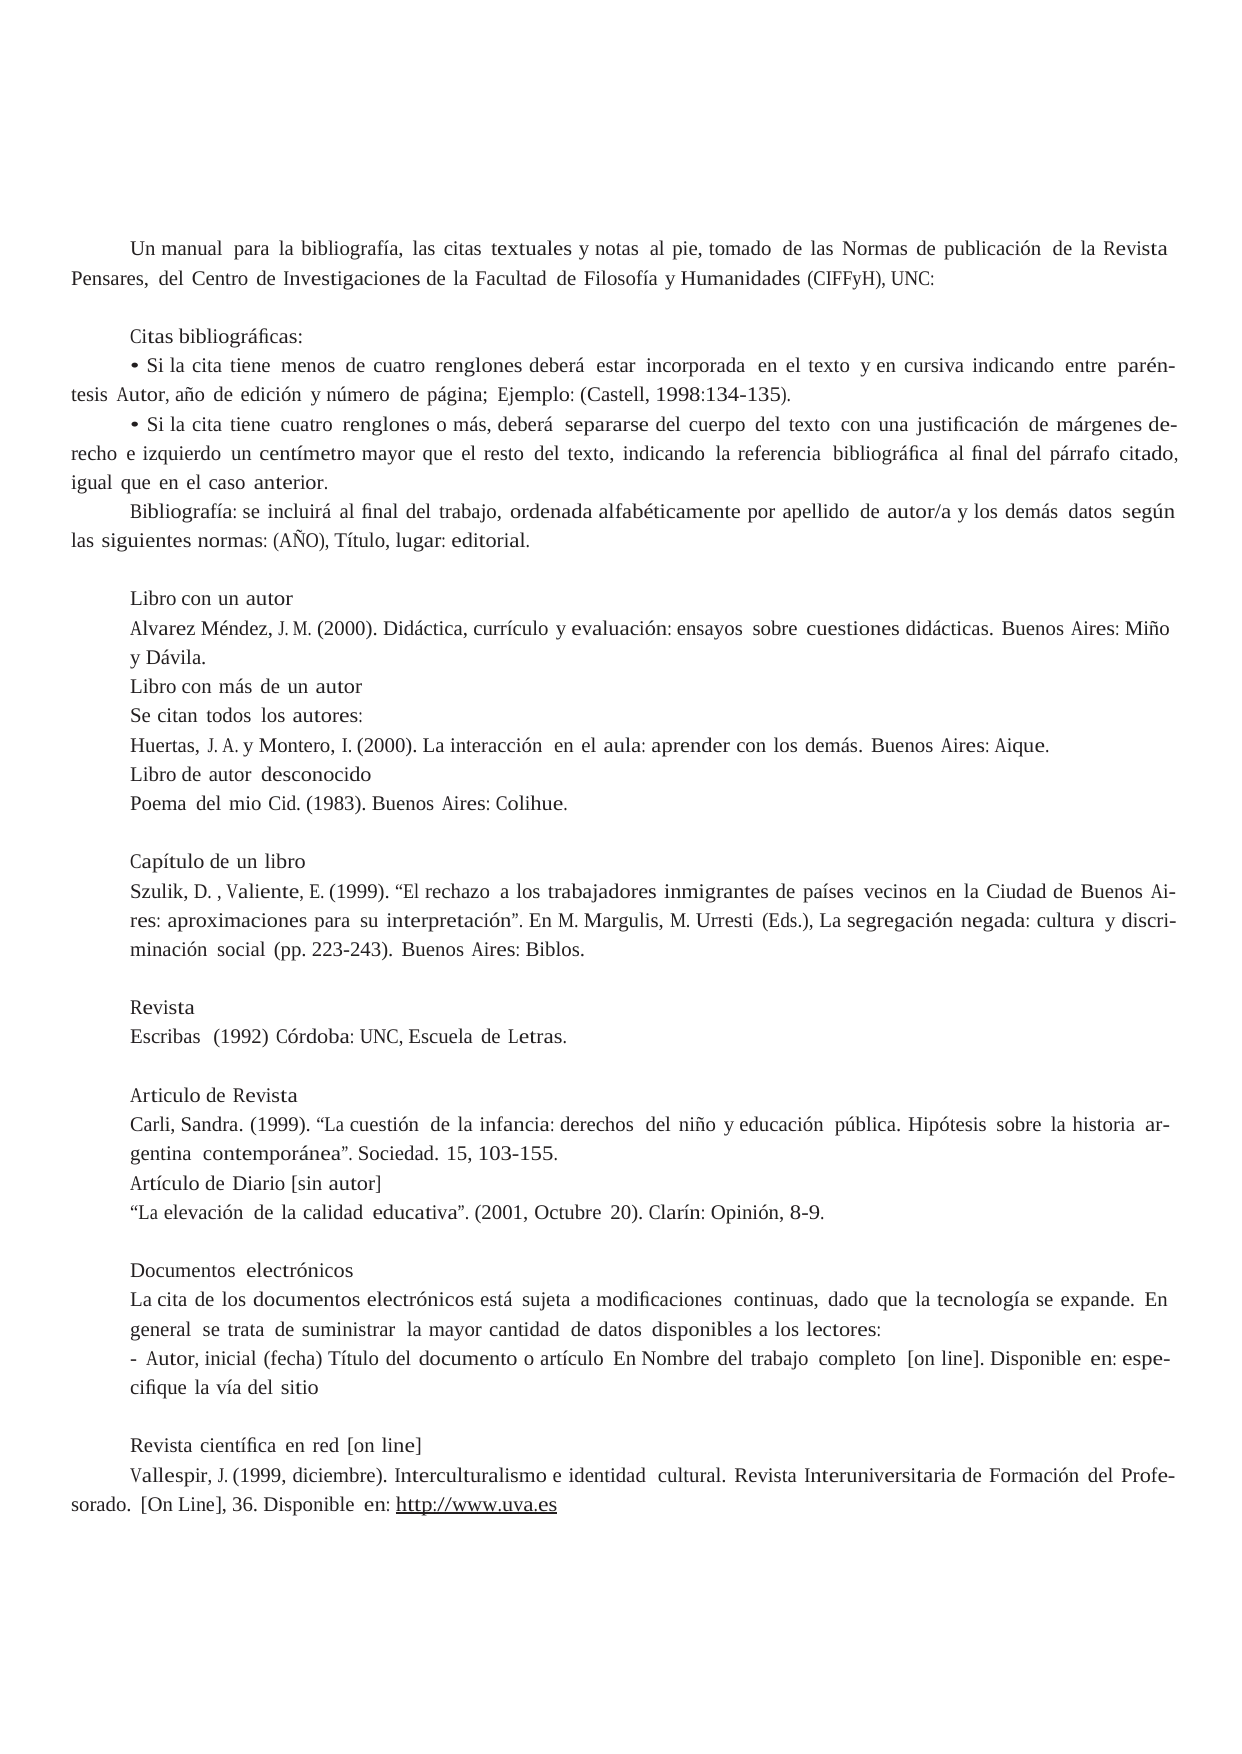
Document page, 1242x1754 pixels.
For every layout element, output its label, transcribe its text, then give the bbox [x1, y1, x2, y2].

text Capítulo de un libro [130, 849, 313, 873]
text Documentos electrónicos [130, 1258, 360, 1282]
text Vallespir, J. (1999, diciembre). Interculturalismo e identidad cultural. Revista Interuniversitaria de Formación del Profe- sorado. [On Line], 36. Disponible en: http://www.uva.es [71, 1462, 1176, 1516]
text Un manual para la bibliografía, las citas textuales y notas al pie, tomado de las Normas de publicación de la Revista [130, 236, 1176, 260]
text • Si la cita tiene cuatro renglones o más, deberá separarse del cuerpo del texto con una justiﬁcación de márgenes de- recho e izquierdo un centímetro mayor que el resto del texto, indicando la referencia bibliográﬁca al ﬁnal del párrafo citado, igual que en el caso anterior. [71, 412, 1178, 494]
text Artículo de Diario [sin autor] [130, 1170, 389, 1194]
text • Si la cita tiene menos de cuatro renglones deberá estar incorporada en el texto y en cursiva indicando entre parén- tesis Autor, año de edición y número de página; Ejemplo: (Castell, 1998:134-135). [71, 353, 1176, 406]
text Articulo de Revista [130, 1083, 304, 1107]
text Se citan todos los autores: [130, 703, 371, 727]
text Bibliografía: se incluirá al ﬁnal del trabajo, ordenada alfabéticamente por apellido de autor/a y los demás datos según las siguientes normas: (AÑO), Título, lugar: editorial. [71, 499, 1176, 552]
text Citas bibliográﬁcas: [130, 324, 311, 348]
text Szulik, D. , Valiente, E. (1999). “El rechazo a los trabajadores inmigrantes de países vecinos en la Ciudad de Buenos Ai- res: aproximaciones para su interpretación”. En M. Margulis, M. Urresti (Eds.), La segregación negada: cultura y discri- minación social (pp. 223-243). Buenos Aires: Biblos. [130, 878, 1176, 961]
text Poema del mio Cid. (1983). Buenos Aires: Colihue. [130, 791, 573, 815]
text Escribas (1992) Córdoba: UNC, Escuela de Letras. [130, 1024, 573, 1048]
text - Autor, inicial (fecha) Título del documento o artículo En Nombre del trabajo completo [on line]. Disponible en: espe- ciﬁque la vía del sitio [130, 1346, 1176, 1399]
text La cita de los documentos electrónicos está sujeta a modiﬁcaciones continuas, dado que la tecnología se expande. En general se trata de suministrar la mayor cantidad de datos disponibles a los lectores: [130, 1287, 1176, 1341]
text Revista [130, 995, 200, 1019]
text Revista cientíﬁca en red [on line] [130, 1433, 427, 1457]
text Pensares, del Centro de Investigaciones de la Facultad de Filosofía y Humanidades (CIFFyH), UNC: [71, 266, 1185, 289]
text Carli, Sandra. (1999). “La cuestión de la infancia: derechos del niño y educación pública. Hipótesis sobre la historia ar- gentina contemporánea”. Sociedad. 15, 103-155. [130, 1112, 1176, 1165]
text Alvarez Méndez, J. M. (2000). Didáctica, currículo y evaluación: ensayos sobre cuestiones didácticas. Buenos Aires: Miño y Dávila. [130, 616, 1176, 669]
text Huertas, J. A. y Montero, I. (2000). La interacción en el aula: aprender con los demás. Buenos Aires: Aique. Libro de autor desconocido [130, 732, 1056, 786]
text Libro con más de un autor [130, 674, 370, 698]
text Libro con un autor [130, 586, 299, 610]
text “La elevación de la calidad educativa”. (2001, Octubre 20). Clarín: Opinión, 8-9. [130, 1200, 831, 1224]
